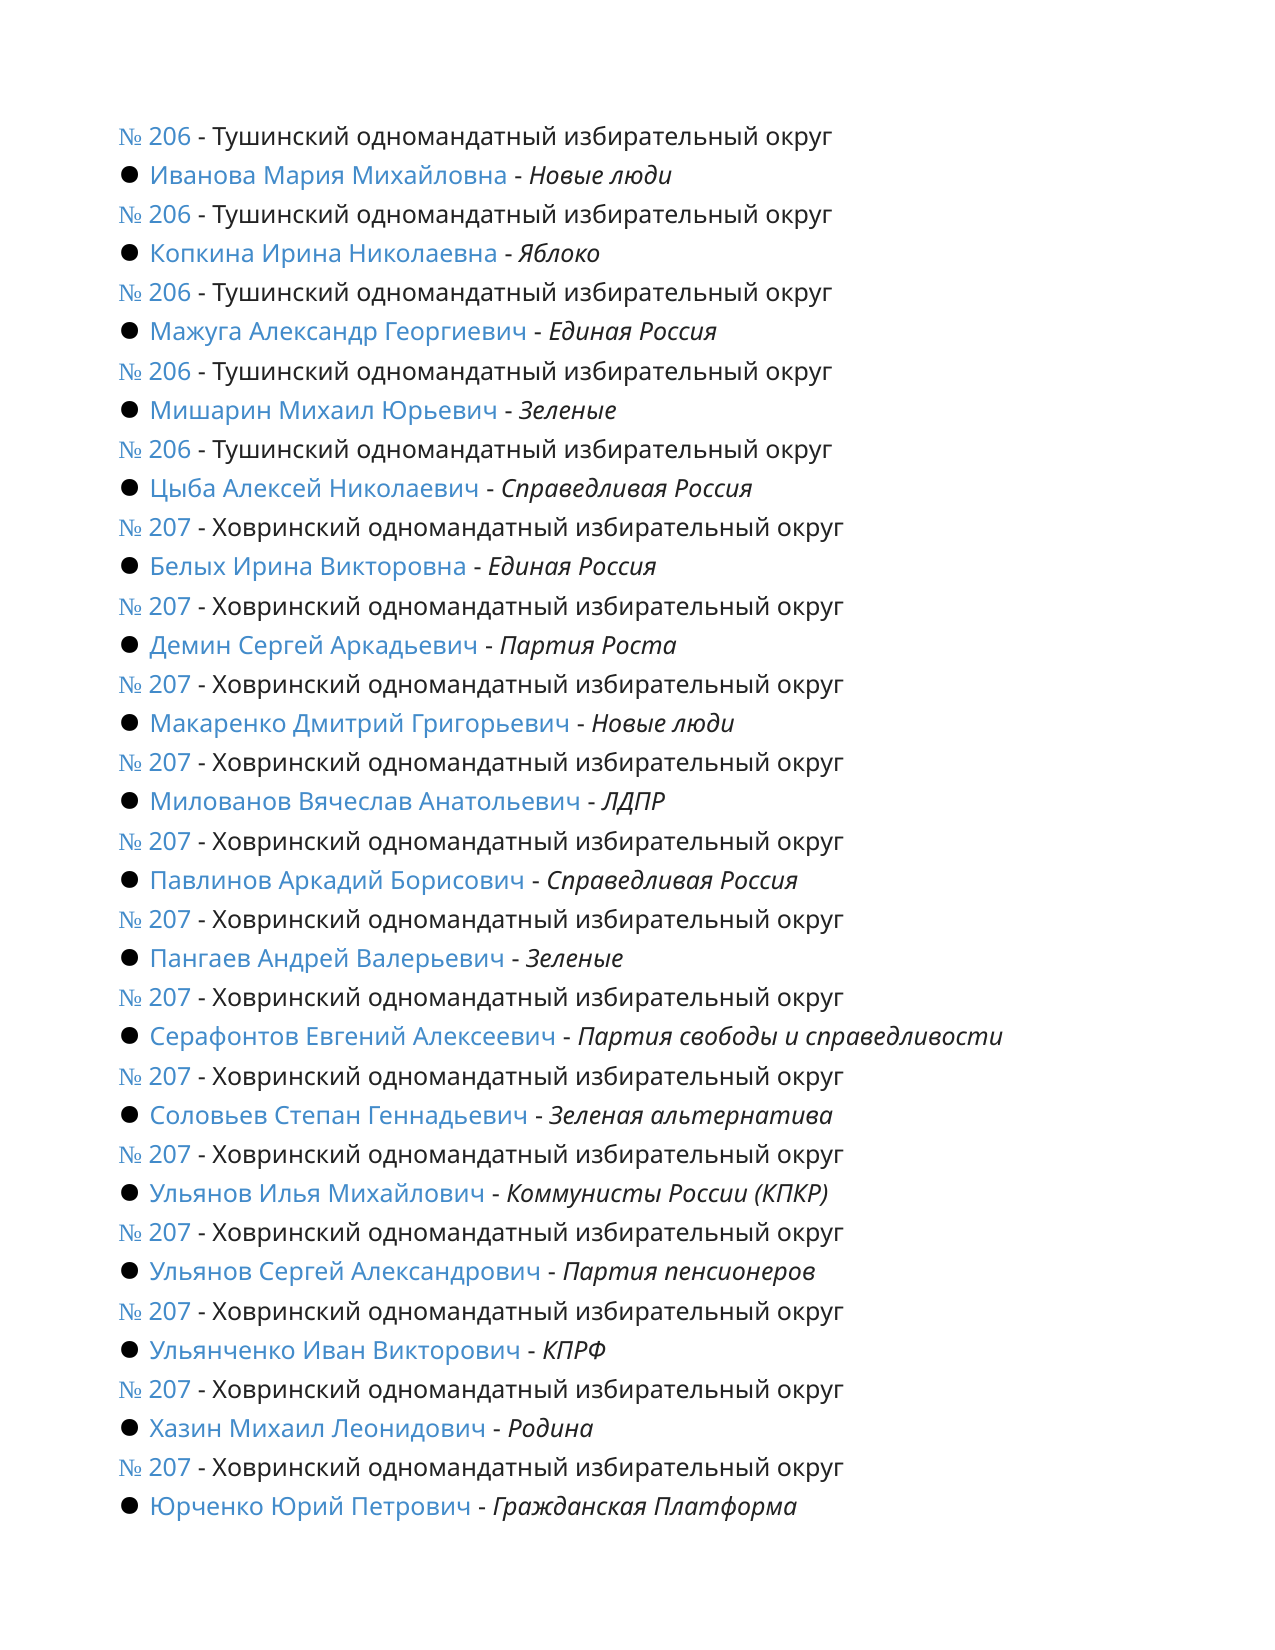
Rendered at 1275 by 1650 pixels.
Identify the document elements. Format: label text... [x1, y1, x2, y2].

text № 207 - Ховринский одномандатный избирательный округ [118, 510, 1157, 544]
text № 207 - Ховринский одномандатный избирательный округ [118, 823, 1157, 857]
list Соловьев Степан Геннадьевич - Зеленая альтернатива [120, 1097, 1157, 1131]
text № 206 - Тушинский одномандатный избирательный округ [118, 431, 1157, 466]
list Демин Сергей Аркадьевич - Партия Роста [120, 627, 1157, 661]
list Ульянов Сергей Александрович - Партия пенсионеров [120, 1254, 1157, 1288]
text № 207 - Ховринский одномандатный избирательный округ [118, 666, 1157, 701]
list Милованов Вячеслав Анатольевич - ЛДПР [120, 784, 1157, 818]
text № 206 - Тушинский одномандатный избирательный округ [118, 353, 1157, 387]
text № 207 - Ховринский одномандатный избирательный округ [118, 745, 1157, 779]
text № 206 - Тушинский одномандатный избирательный округ [118, 196, 1157, 231]
list Цыба Алексей Николаевич - Справедливая Россия [120, 471, 1157, 505]
text № 207 - Ховринский одномандатный избирательный округ [118, 1215, 1157, 1249]
text № 207 - Ховринский одномандатный избирательный округ [118, 1293, 1157, 1327]
text № 206 - Тушинский одномандатный избирательный округ [118, 275, 1157, 309]
list Иванова Мария Михайловна - Новые люди [120, 157, 1157, 191]
text № 206 - Тушинский одномандатный избирательный округ [118, 118, 1157, 152]
text № 207 - Ховринский одномандатный избирательный округ [118, 1136, 1157, 1171]
list Копкина Ирина Николаевна - Яблоко [120, 236, 1157, 270]
list Мишарин Михаил Юрьевич - Зеленые [120, 392, 1157, 426]
list Серафонтов Евгений Алексеевич - Партия свободы и справедливости [120, 1019, 1157, 1053]
text № 207 - Ховринский одномандатный избирательный округ [118, 1450, 1157, 1484]
list Юрченко Юрий Петрович - Гражданская Платформа [120, 1489, 1157, 1523]
list Ульянов Илья Михайлович - Коммунисты России (КПКР) [120, 1176, 1157, 1210]
list Пангаев Андрей Валерьевич - Зеленые [120, 941, 1157, 975]
list Макаренко Дмитрий Григорьевич - Новые люди [120, 706, 1157, 740]
text № 207 - Ховринский одномандатный избирательный округ [118, 1058, 1157, 1092]
text № 207 - Ховринский одномандатный избирательный округ [118, 1371, 1157, 1406]
text № 207 - Ховринский одномандатный избирательный округ [118, 901, 1157, 936]
list Белых Ирина Викторовна - Единая Россия [120, 549, 1157, 583]
list Мажуга Александр Георгиевич - Единая Россия [120, 314, 1157, 348]
text № 207 - Ховринский одномандатный избирательный округ [118, 980, 1157, 1014]
list Ульянченко Иван Викторович - КПРФ [120, 1332, 1157, 1366]
list Павлинов Аркадий Борисович - Справедливая Россия [120, 862, 1157, 896]
list Хазин Михаил Леонидович - Родина [120, 1411, 1157, 1445]
text № 207 - Ховринский одномандатный избирательный округ [118, 588, 1157, 622]
